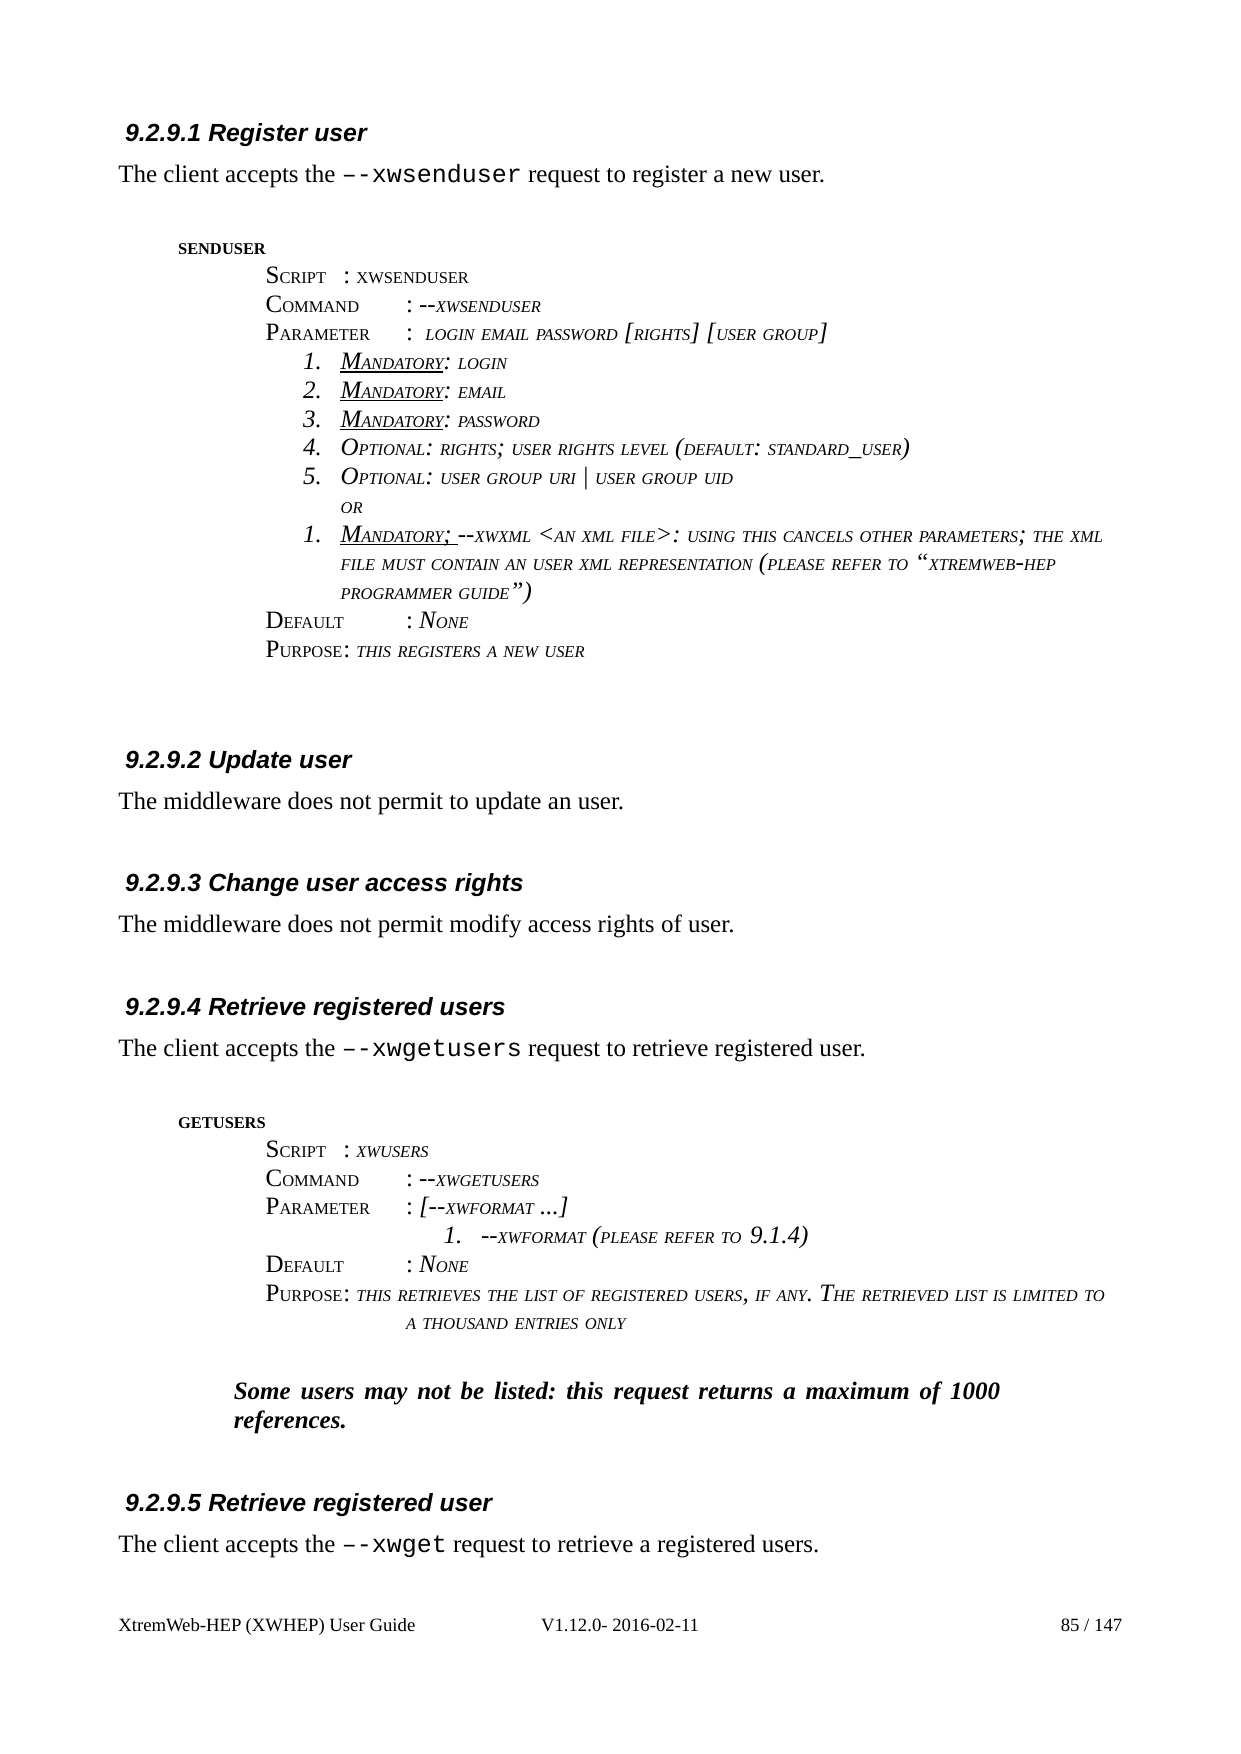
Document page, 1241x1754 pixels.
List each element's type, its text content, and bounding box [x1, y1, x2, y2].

list Mandatory: password [303, 404, 1122, 432]
text Parameter : login email password [rights] [user group] [265, 317, 1122, 346]
subtitle Retrieve registered users [118, 992, 1122, 1021]
text The middleware does not permit modify access rights of user. [118, 909, 1122, 938]
subtitle Retrieve registered user [118, 1488, 1122, 1516]
list Mandatory: login [303, 346, 1122, 375]
text Some users may not be listed: this request returns a maximum of 1000 references. [233, 1376, 1004, 1434]
text Purpose : this registers a new user [265, 634, 1122, 662]
list Mandatory; --xwxml <an xml file>: using this cancels other parameters; the xml file must contain an user xml representation (please refer to “xtremweb-hep programmer guide”) [303, 519, 1122, 605]
text Parameter : [--xwformat ...] [265, 1191, 1122, 1220]
list Optional: user group uri | user group uid [303, 461, 1122, 490]
text Purpose : this retrieves the list of registered users, if any. The retrieved list is limited to a thousand entries only [265, 1278, 1122, 1335]
text Command : --xwgetusers [265, 1163, 1122, 1191]
text getusers [178, 1105, 1122, 1134]
subtitle Change user access rights [118, 868, 1122, 897]
list --xwformat (please refer to 9.1.4) [443, 1220, 1122, 1249]
text Default : None [265, 605, 1122, 634]
subtitle Update user [118, 745, 1122, 773]
text Script : xwsenduser [265, 260, 1122, 289]
list or [303, 490, 1122, 519]
text Command : --xwsenduser [265, 289, 1122, 317]
text Default : None [265, 1249, 1122, 1278]
list Mandatory: email [303, 375, 1122, 404]
list Optional: rights; user rights level (default: standard_user) [303, 432, 1122, 461]
text The middleware does not permit to update an user. [118, 786, 1122, 815]
text Script : xwusers [265, 1134, 1122, 1163]
text The client accepts the –-xwsenduser request to register a new user. [118, 159, 1122, 190]
text The client accepts the –-xwget request to retrieve a registered users. [118, 1529, 1122, 1559]
text The client accepts the –-xwgetusers request to retrieve registered user. [118, 1033, 1122, 1064]
text senduser [178, 231, 1122, 260]
subtitle Register user [118, 118, 1122, 147]
